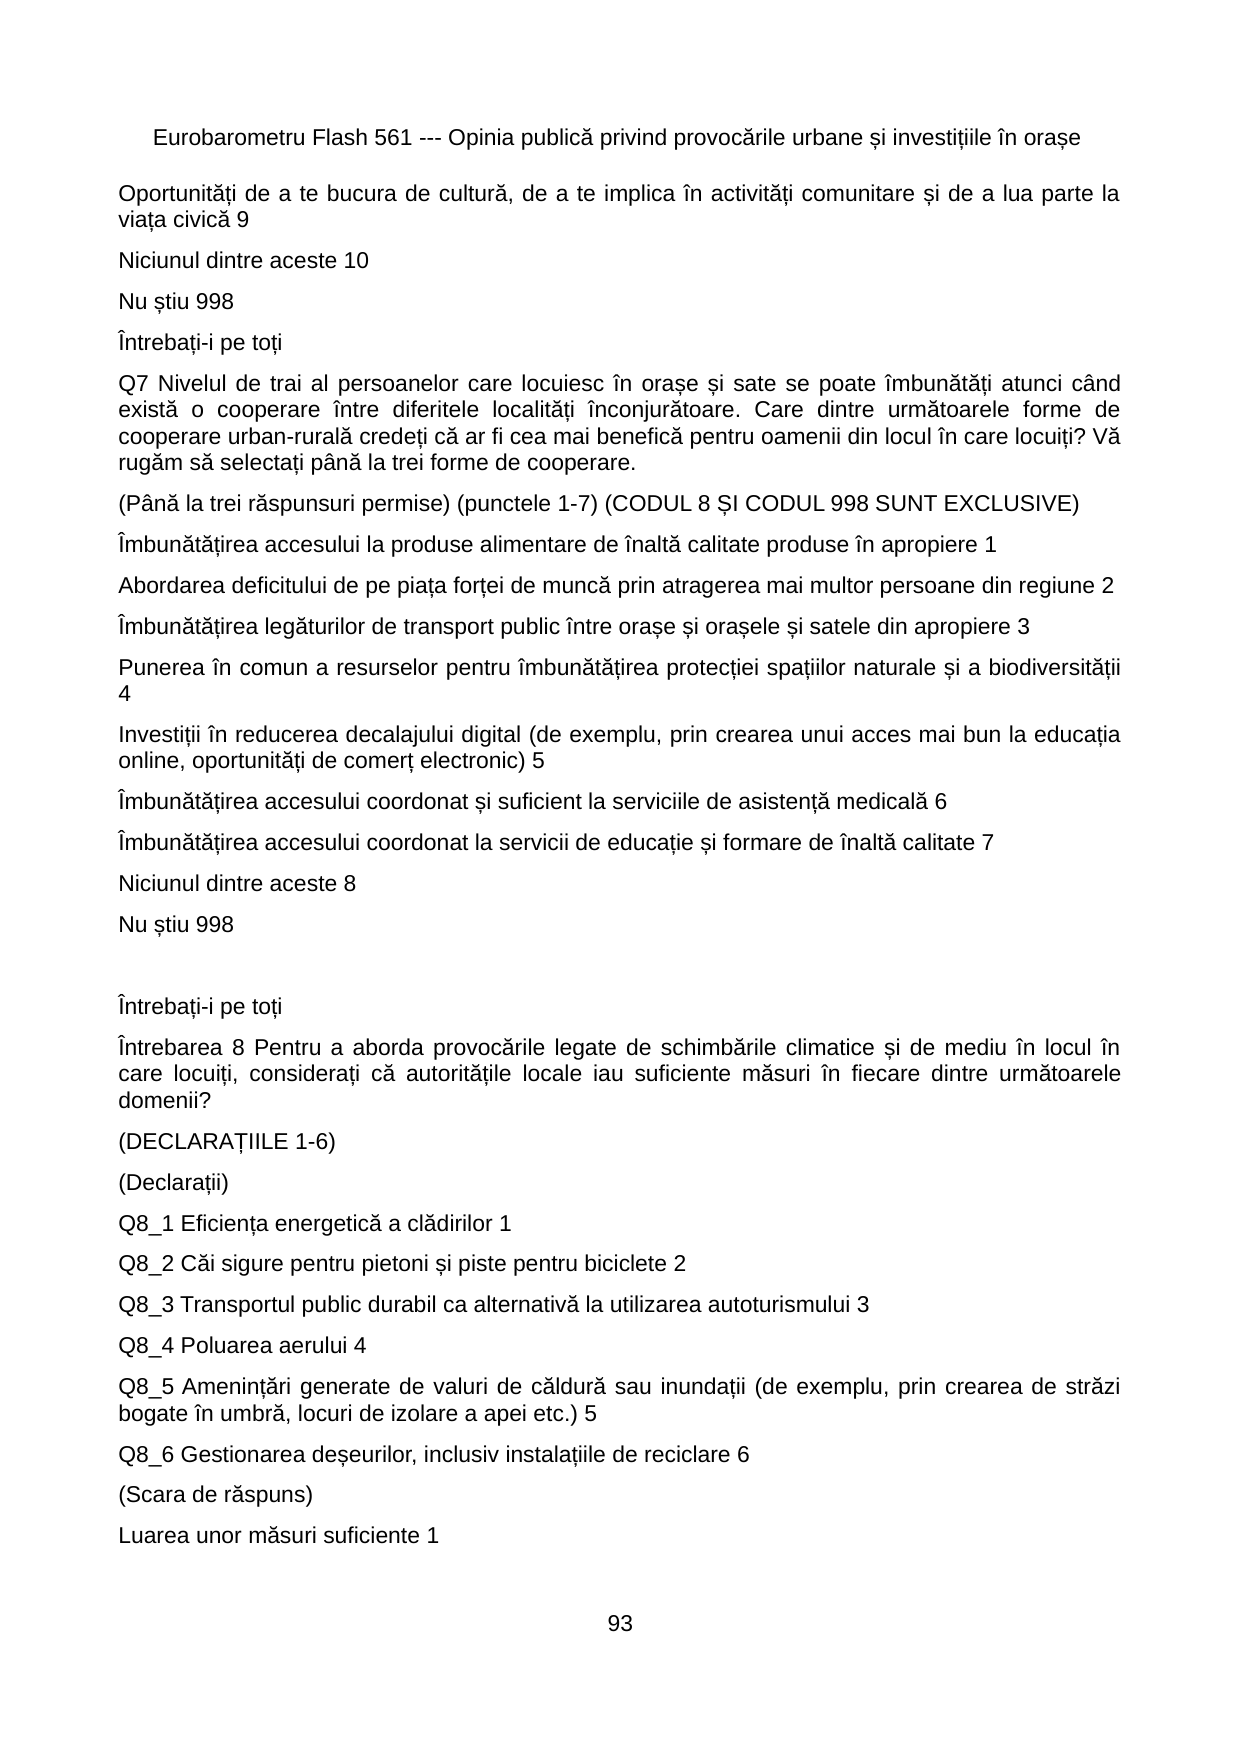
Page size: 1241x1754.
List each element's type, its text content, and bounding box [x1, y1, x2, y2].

text Q8_5 Amenințări generate de valuri de căldură sau inundații (de exemplu, prin crearea de străzi bogate în umbră, locuri de izolare a apei etc.) 5 [118, 1373, 1122, 1426]
text (Scara de răspuns) [118, 1481, 1122, 1508]
text Luarea unor măsuri suficiente 1 [118, 1522, 1122, 1549]
text (DECLARAȚIILE 1-6) [118, 1128, 1122, 1154]
text Niciunul dintre aceste 8 [118, 870, 1122, 897]
text Întrebați-i pe toți [118, 993, 1122, 1019]
text Punerea în comun a resurselor pentru îmbunătățirea protecției spațiilor naturale și a biodiversității 4 [118, 654, 1122, 706]
text Întrebarea 8 Pentru a aborda provocările legate de schimbările climatice și de mediu în locul în care locuiți, considerați că autoritățile locale iau suficiente măsuri în fiecare dintre următoarele domenii? [118, 1034, 1122, 1113]
text Q8_1 Eficiența energetică a clădirilor 1 [118, 1209, 1122, 1236]
text Abordarea deficitului de pe piața forței de muncă prin atragerea mai multor persoane din regiune 2 [118, 572, 1122, 598]
text Investiții în reducerea decalajului digital (de exemplu, prin crearea unui acces mai bun la educația online, oportunități de comerț electronic) 5 [118, 721, 1122, 774]
text Oportunități de a te bucura de cultură, de a te implica în activități comunitare și de a lua parte la viața civică 9 [118, 180, 1122, 233]
text Îmbunătățirea accesului coordonat la servicii de educație și formare de înaltă calitate 7 [118, 829, 1122, 856]
text (Până la trei răspunsuri permise) (punctele 1-7) (CODUL 8 ȘI CODUL 998 SUNT EXCLUSIVE) [118, 490, 1122, 516]
text Q8_3 Transportul public durabil ca alternativă la utilizarea autoturismului 3 [118, 1291, 1122, 1318]
text Nu știu 998 [118, 911, 1122, 937]
text Îmbunătățirea accesului coordonat și suficient la serviciile de asistență medicală 6 [118, 788, 1122, 815]
text Q7 Nivelul de trai al persoanelor care locuiesc în orașe și sate se poate îmbunătăți atunci când există o cooperare între diferitele localități înconjurătoare. Care dintre următoarele forme de cooperare urban-rurală credeți că ar fi cea mai benefică pentru oamenii din locul în care locuiți? Vă rugăm să selectați până la trei forme de cooperare. [118, 370, 1122, 475]
text Niciunul dintre aceste 10 [118, 247, 1122, 273]
text Q8_4 Poluarea aerului 4 [118, 1332, 1122, 1359]
text Întrebați-i pe toți [118, 329, 1122, 355]
text Îmbunătățirea accesului la produse alimentare de înaltă calitate produse în apropiere 1 [118, 531, 1122, 557]
text Îmbunătățirea legăturilor de transport public între orașe și orașele și satele din apropiere 3 [118, 613, 1122, 639]
text (Declarații) [118, 1168, 1122, 1195]
text Q8_2 Căi sigure pentru pietoni și piste pentru biciclete 2 [118, 1250, 1122, 1277]
text Q8_6 Gestionarea deșeurilor, inclusiv instalațiile de reciclare 6 [118, 1441, 1122, 1467]
text Nu știu 998 [118, 288, 1122, 314]
